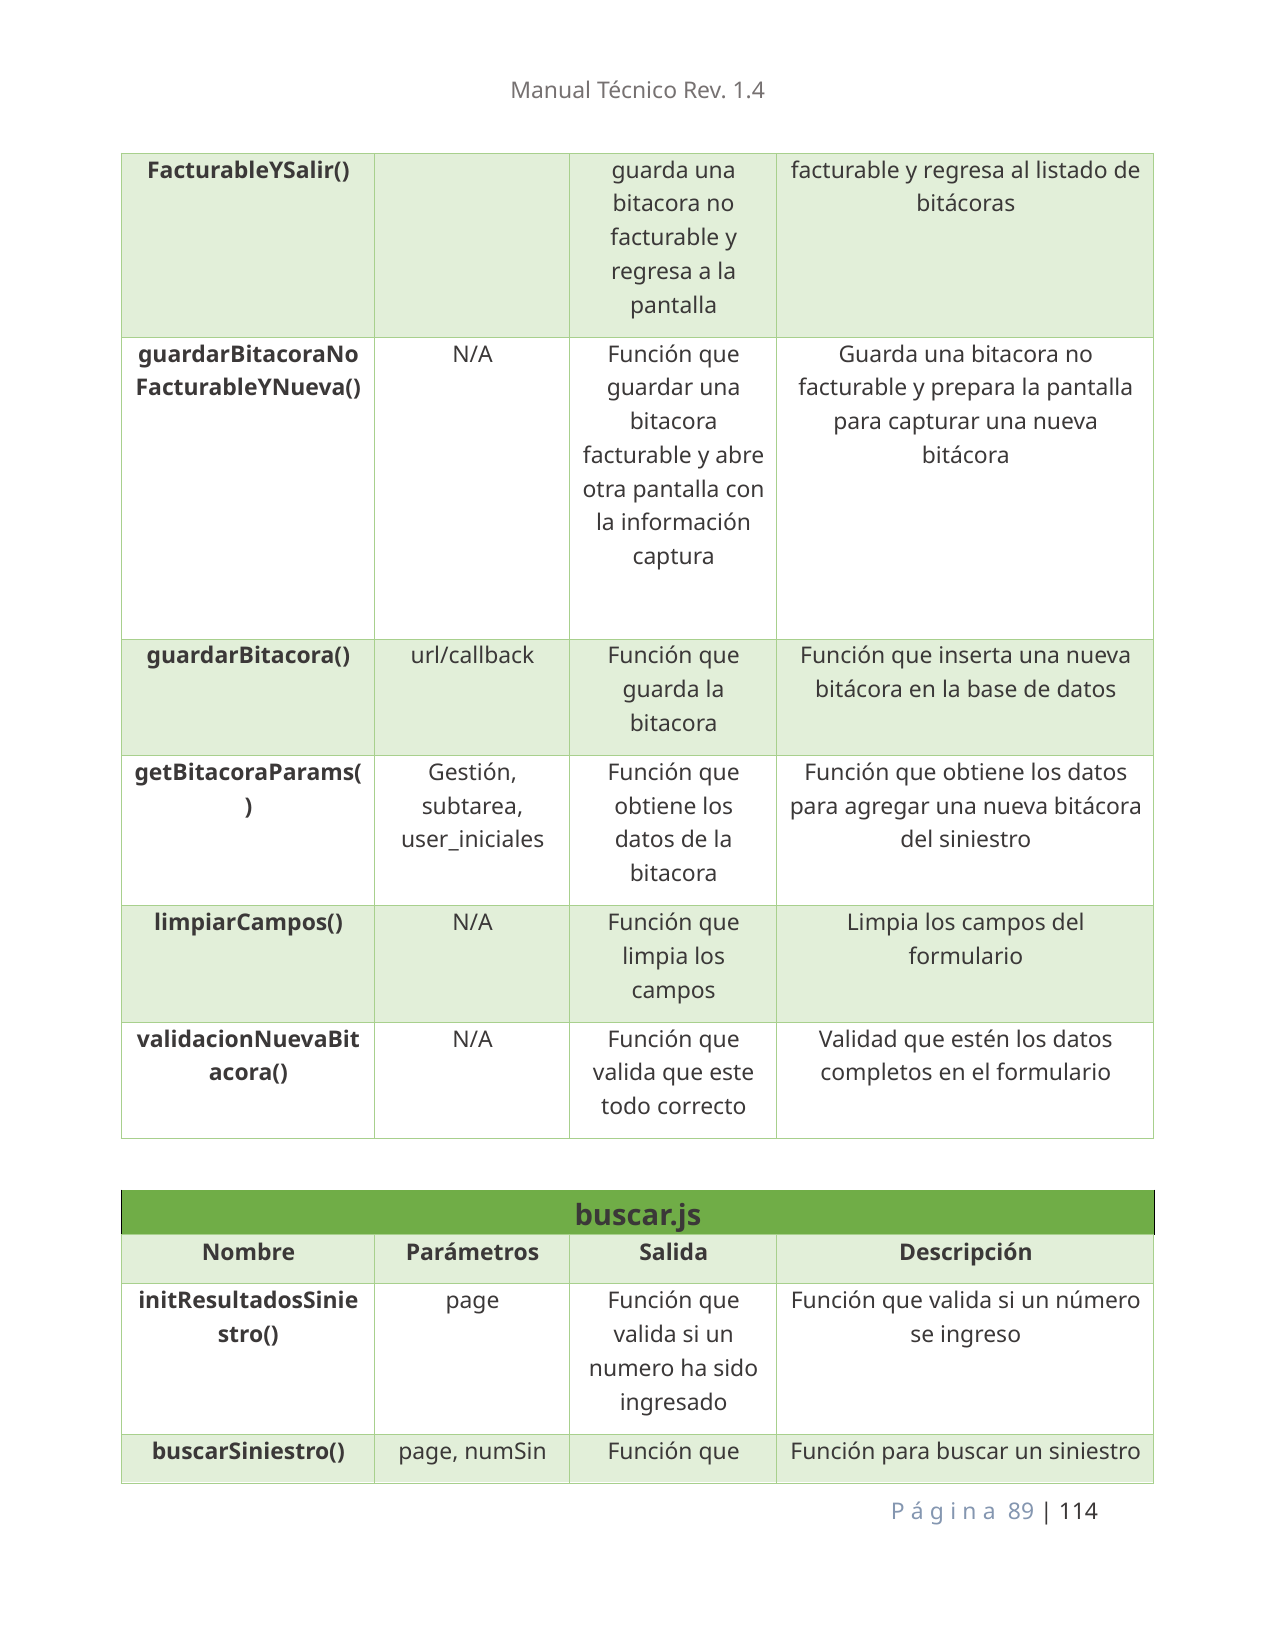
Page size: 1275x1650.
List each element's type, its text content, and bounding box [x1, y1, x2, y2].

table_cell N/A [375, 906, 569, 1022]
table_cell Función que obtiene los datos para agregar una nueva bitácora del siniestro [777, 756, 1153, 905]
table_cell Nombre [122, 1235, 374, 1283]
table_cell Gestión, subtarea, user_iniciales [375, 756, 569, 905]
table_cell Función que obtiene los datos de la bitacora [570, 756, 776, 905]
table_cell Función que valida si un número se ingreso [777, 1284, 1153, 1433]
table_cell Guarda una bitacora no facturable y prepara la pantalla para capturar una nueva bitácora [777, 338, 1153, 638]
table_cell guarda una bitacora no facturable y regresa a la pantalla [570, 154, 776, 337]
table_cell url/callback [375, 640, 569, 755]
table_cell Salida [570, 1235, 776, 1283]
table_cell initResultadosSiniestro() [122, 1284, 374, 1433]
table_cell Función que [570, 1435, 776, 1482]
table_cell limpiarCampos() [122, 906, 374, 1022]
table_cell page [375, 1284, 569, 1433]
table_cell guardarBitacora() [122, 640, 374, 755]
table_cell Limpia los campos del formulario [777, 906, 1153, 1022]
table_cell Función para buscar un siniestro [777, 1435, 1153, 1482]
table_cell page, numSin [375, 1435, 569, 1482]
table_cell N/A [375, 1023, 569, 1138]
table_cell N/A [375, 338, 569, 638]
table_cell Función que valida que este todo correcto [570, 1023, 776, 1138]
table_header buscar.js [122, 1191, 1154, 1234]
table_cell Descripción [777, 1235, 1153, 1283]
table_cell guardarBitacoraNoFacturableYNueva() [122, 338, 374, 638]
table_cell Función que guarda la bitacora [570, 640, 776, 755]
table_cell FacturableYSalir() [122, 154, 374, 337]
table_cell [375, 154, 569, 337]
table_cell facturable y regresa al listado de bitácoras [777, 154, 1153, 337]
table_cell Función que valida si un numero ha sido ingresado [570, 1284, 776, 1433]
table_cell Validad que estén los datos completos en el formulario [777, 1023, 1153, 1138]
table_cell validacionNuevaBitacora() [122, 1023, 374, 1138]
table_cell Parámetros [375, 1235, 569, 1283]
table_cell Función que limpia los campos [570, 906, 776, 1022]
table_cell Función que inserta una nueva bitácora en la base de datos [777, 640, 1153, 755]
table_cell getBitacoraParams() [122, 756, 374, 905]
table_cell buscarSiniestro() [122, 1435, 374, 1482]
table_cell Función que guardar una bitacora facturable y abre otra pantalla con la información captura [570, 338, 776, 638]
